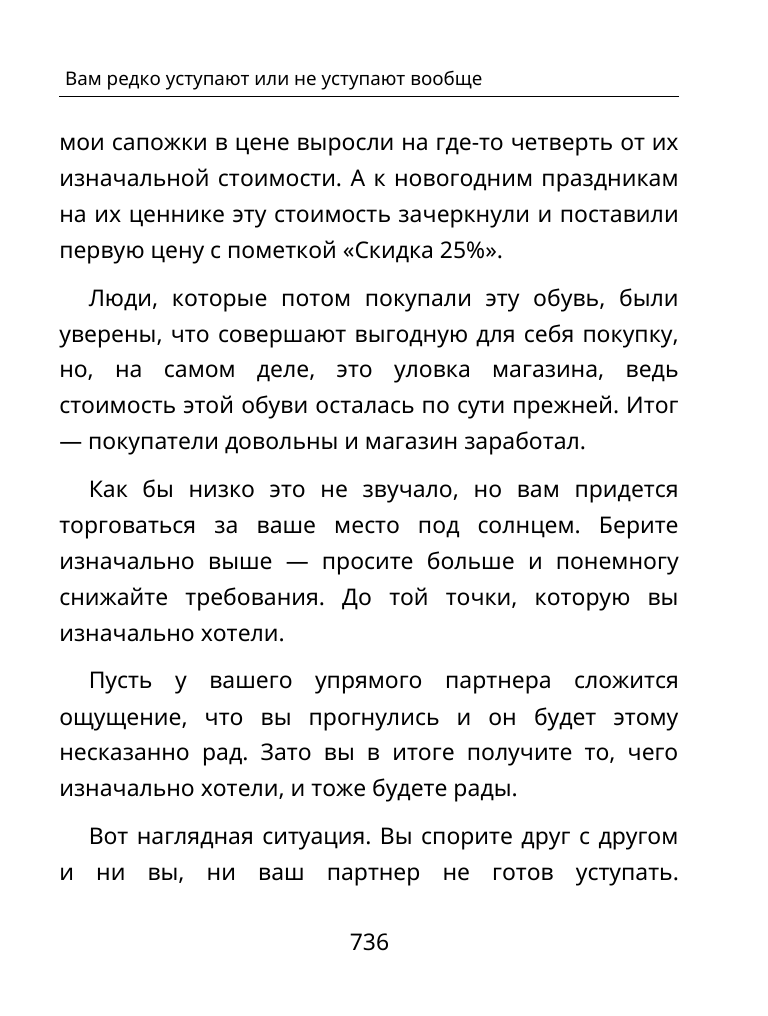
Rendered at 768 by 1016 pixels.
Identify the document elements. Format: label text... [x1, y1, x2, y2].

text Люди, которые потом покупали эту обувь, были уверены, что совершают выгодную для себя покупку, но, на самом деле, это уловка магазина, ведь стоимость этой обуви осталась по сути прежней. Итог — покупатели довольны и магазин заработал. [59, 282, 679, 457]
text Пусть у вашего упрямого партнера сложится ощущение, что вы прогнулись и он будет этому несказанно рад. Зато вы в итоге получите то, чего изначально хотели, и тоже будете рады. [59, 664, 679, 803]
text мои сапожки в цене выросли на где-то четверть от их изначальной стоимости. А к новогодним праздникам на их ценнике эту стоимость зачеркнули и поставили первую цену с пометкой «Скидка 25%». [59, 126, 679, 265]
text Вот наглядная ситуация. Вы спорите друг с другом и ни вы, ни ваш партнер не готов уступать. [59, 820, 679, 887]
text Как бы низко это не звучало, но вам придется торговаться за ваше место под солнцем. Берите изначально выше — просите больше и понемногу снижайте требования. До той точки, которую вы изначально хотели. [59, 473, 679, 648]
